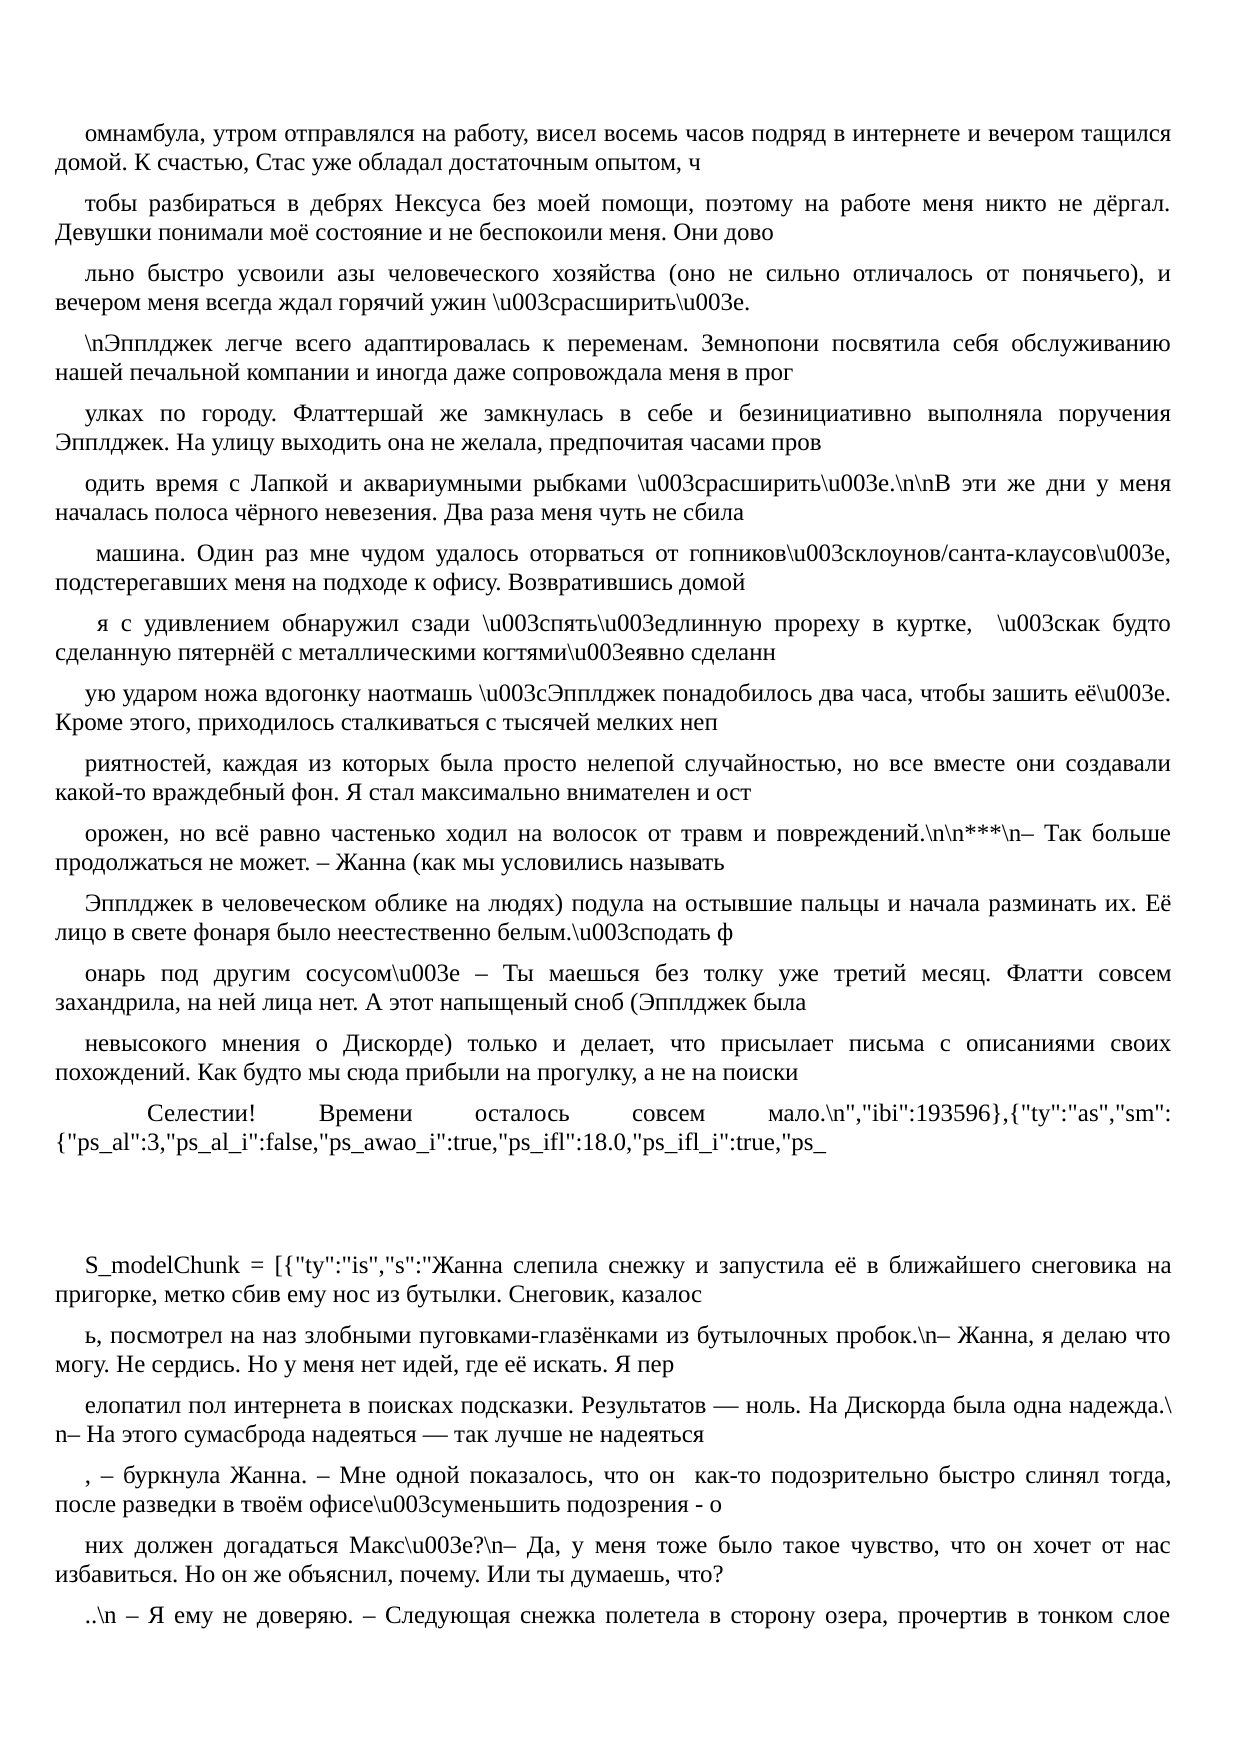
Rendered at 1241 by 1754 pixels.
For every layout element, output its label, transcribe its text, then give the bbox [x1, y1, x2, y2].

text омнамбула, утром отправлялся на работу, висел восемь часов подряд в интернете и вечером тащился домой. К счастью, Стас уже обладал достаточным опытом, ч [55, 118, 1172, 176]
text одить время с Лапкой и аквариумными рыбками \u003cрасширить\u003e.\n\nВ эти же дни у меня началась полоса чёрного невезения. Два раза меня чуть не сбила [55, 468, 1172, 526]
text \nЭпплджек легче всего адаптировалась к переменам. Земнопони посвятила себя обслуживанию нашей печальной компании и иногда даже сопровождала меня в прог [55, 328, 1172, 386]
text них должен догадаться Макс\u003e?\n– Да, у меня тоже было такое чувство, что он хочет от нас избавиться. Но он же объяснил, почему. Или ты думаешь, что? [55, 1531, 1172, 1588]
text невысокого мнения о Дискорде) только и делает, что присылает письма с описаниями своих похождений. Как будто мы сюда прибыли на прогулку, а не на поиски [55, 1028, 1172, 1086]
text орожен, но всё равно частенько ходил на волосок от травм и повреждений.\n\n***\n– Так больше продолжаться не может. – Жанна (как мы условились называть [55, 818, 1172, 876]
text , – буркнула Жанна. – Мне одной показалось, что он как-то подозрительно быстро слинял тогда, после разведки в твоём офисе\u003cуменьшить подозрения - о [55, 1461, 1172, 1518]
text елопатил пол интернета в поисках подсказки. Результатов — ноль. На Дискорда была одна надежда.\n– На этого сумасброда надеяться — так лучше не надеяться [55, 1391, 1172, 1448]
text S_modelChunk = [{"ty":"is","s":"Жанна слепила снежку и запустила её в ближайшего снеговика на пригорке, метко сбив ему нос из бутылки. Снеговик, казалос [55, 1251, 1172, 1308]
text льно быстро усвоили азы человеческого хозяйства (оно не сильно отличалось от понячьего), и вечером меня всегда ждал горячий ужин \u003cрасширить\u003e. [55, 258, 1172, 316]
text тобы разбираться в дебрях Нексуса без моей помощи, поэтому на работе меня никто не дёргал. Девушки понимали моё состояние и не беспокоили меня. Они дово [55, 188, 1172, 246]
text онарь под другим сосусом\u003e – Ты маешься без толку уже третий месяц. Флатти совсем захандрила, на ней лица нет. А этот напыщеный сноб (Эпплджек была [55, 958, 1172, 1016]
text Эпплджек в человеческом облике на людях) подула на остывшие пальцы и начала разминать их. Её лицо в свете фонаря было неестественно белым.\u003cподать ф [55, 888, 1172, 946]
text ..\n – Я ему не доверяю. – Следующая снежка полетела в сторону озера, прочертив в тонком слое [55, 1601, 1172, 1629]
text машина. Один раз мне чудом удалось оторваться от гопников\u003cклоунов/санта-клаусов\u003e, подстерегавших меня на подходе к офису. Возвратившись домой [55, 538, 1172, 596]
text улках по городу. Флаттершай же замкнулась в себе и безинициативно выполняла поручения Эпплджек. На улицу выходить она не желала, предпочитая часами пров [55, 398, 1172, 456]
text ь, посмотрел на наз злобными пуговками-глазёнками из бутылочных пробок.\n– Жанна, я делаю что могу. Не сердись. Но у меня нет идей, где её искать. Я пер [55, 1321, 1172, 1378]
text риятностей, каждая из которых была просто нелепой случайностью, но все вместе они создавали какой-то враждебный фон. Я стал максимально внимателен и ост [55, 748, 1172, 806]
text ую ударом ножа вдогонку наотмашь \u003cЭпплджек понадобилось два часа, чтобы зашить её\u003e. Кроме этого, приходилось сталкиваться с тысячей мелких неп [55, 678, 1172, 736]
text Селестии! Времени осталось совсем мало.\n","ibi":193596},{"ty":"as","sm":{"ps_al":3,"ps_al_i":false,"ps_awao_i":true,"ps_ifl":18.0,"ps_ifl_i":true,"ps_ [55, 1098, 1172, 1156]
text я с удивлением обнаружил сзади \u003cпять\u003eдлинную прореху в куртке, \u003cкак будто сделанную пятернёй с металлическими когтями\u003eявно сделанн [55, 608, 1172, 666]
